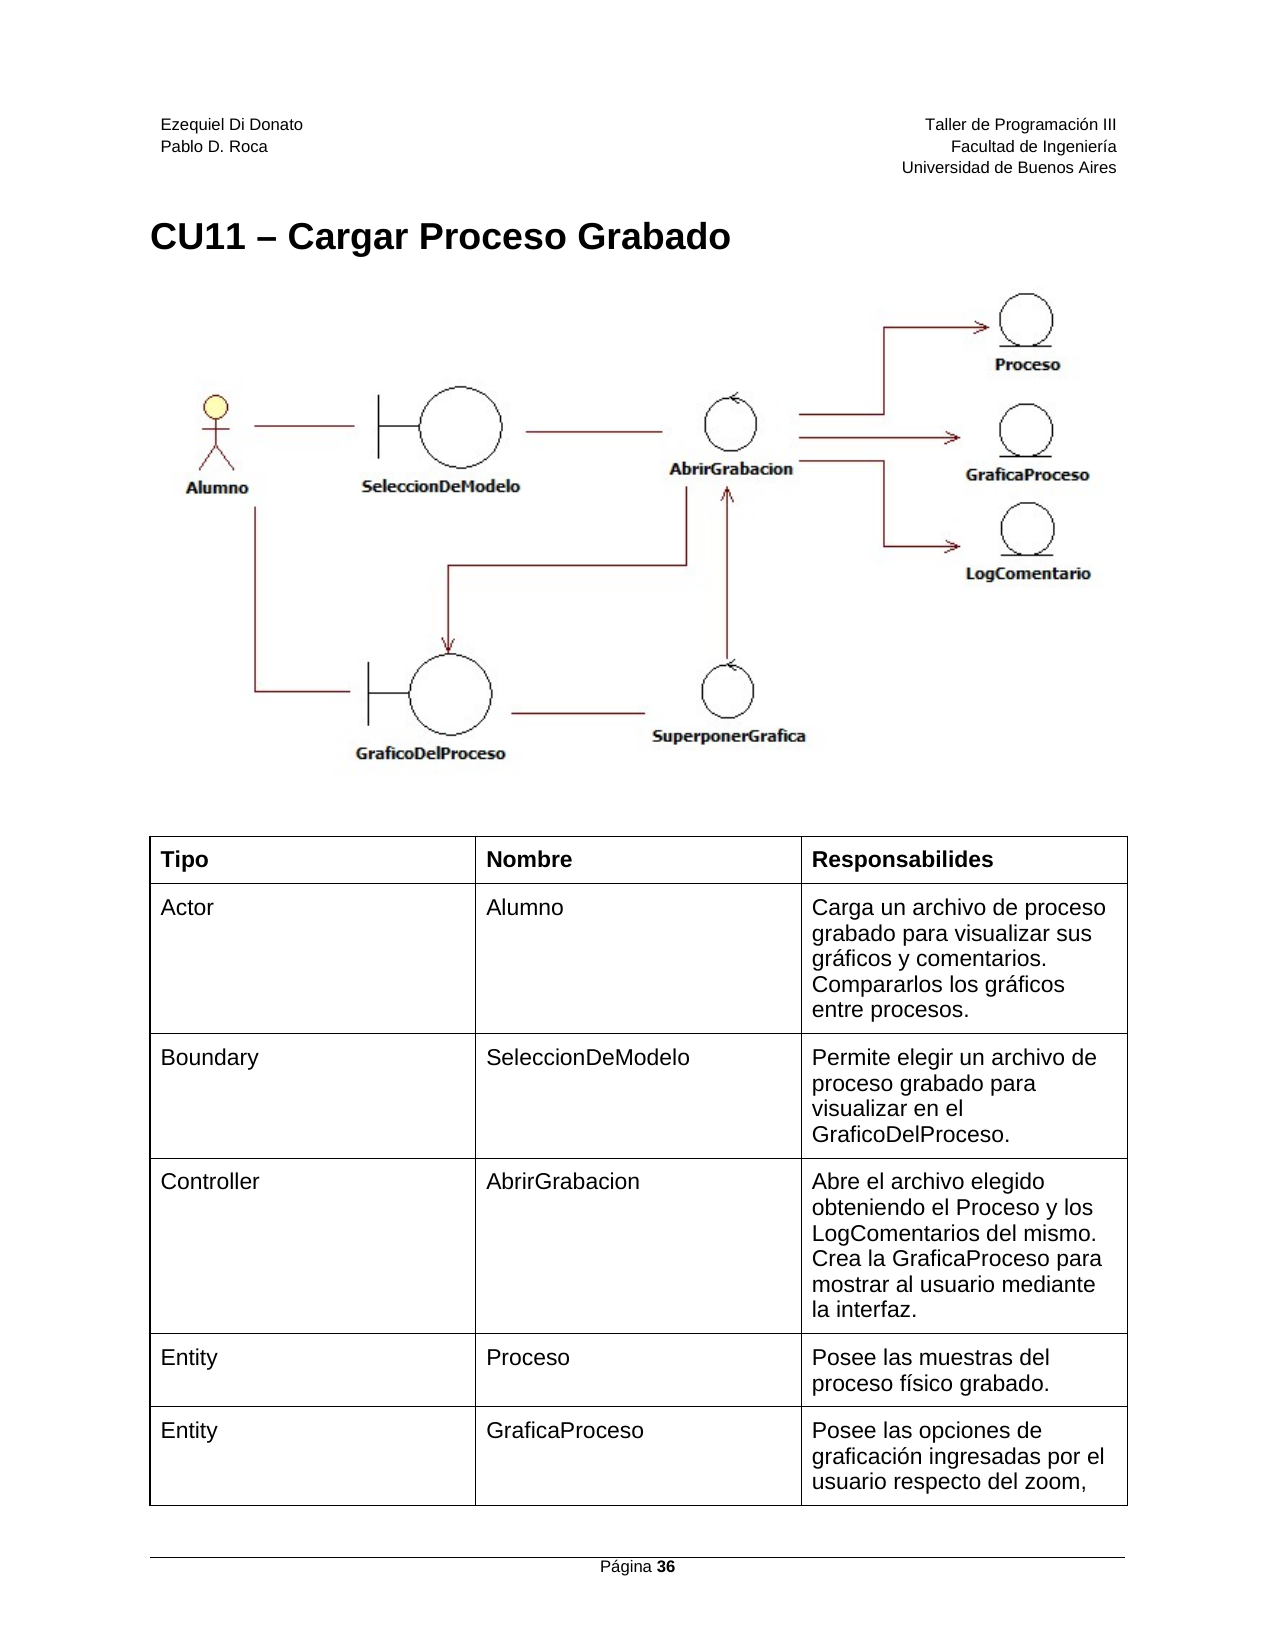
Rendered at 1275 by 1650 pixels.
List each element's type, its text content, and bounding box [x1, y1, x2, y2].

table_cell Boundary [151, 1034, 475, 1157]
table_cell AbrirGrabacion [476, 1159, 801, 1333]
table_cell Permite elegir un archivo de proceso grabado para visualizar en el GraficoDelProceso. [802, 1034, 1127, 1157]
table_cell Actor [151, 884, 475, 1033]
table_header Responsabilides [802, 837, 1127, 883]
table_cell SeleccionDeModelo [476, 1034, 801, 1157]
table_header Nombre [476, 837, 801, 883]
table_cell GraficaProceso [476, 1407, 801, 1505]
table_cell Proceso [476, 1334, 801, 1406]
subtitle CU11 – Cargar Proceso Grabado [150, 215, 1125, 257]
table_cell Alumno [476, 884, 801, 1033]
table_cell Carga un archivo de proceso grabado para visualizar sus gráficos y comentarios. Compararlos los gráficos entre procesos. [802, 884, 1127, 1033]
table_cell Posee las muestras del proceso físico grabado. [802, 1334, 1127, 1406]
picture [150, 263, 1125, 800]
table_cell Entity [151, 1407, 475, 1505]
table_cell Abre el archivo elegido obteniendo el Proceso y los LogComentarios del mismo. Crea la GraficaProceso para mostrar al usuario mediante la interfaz. [802, 1159, 1127, 1333]
table_cell Controller [151, 1159, 475, 1333]
table_cell Entity [151, 1334, 475, 1406]
table_header Tipo [151, 837, 475, 883]
table_cell Posee las opciones de graficación ingresadas por el usuario respecto del zoom, [802, 1407, 1127, 1505]
